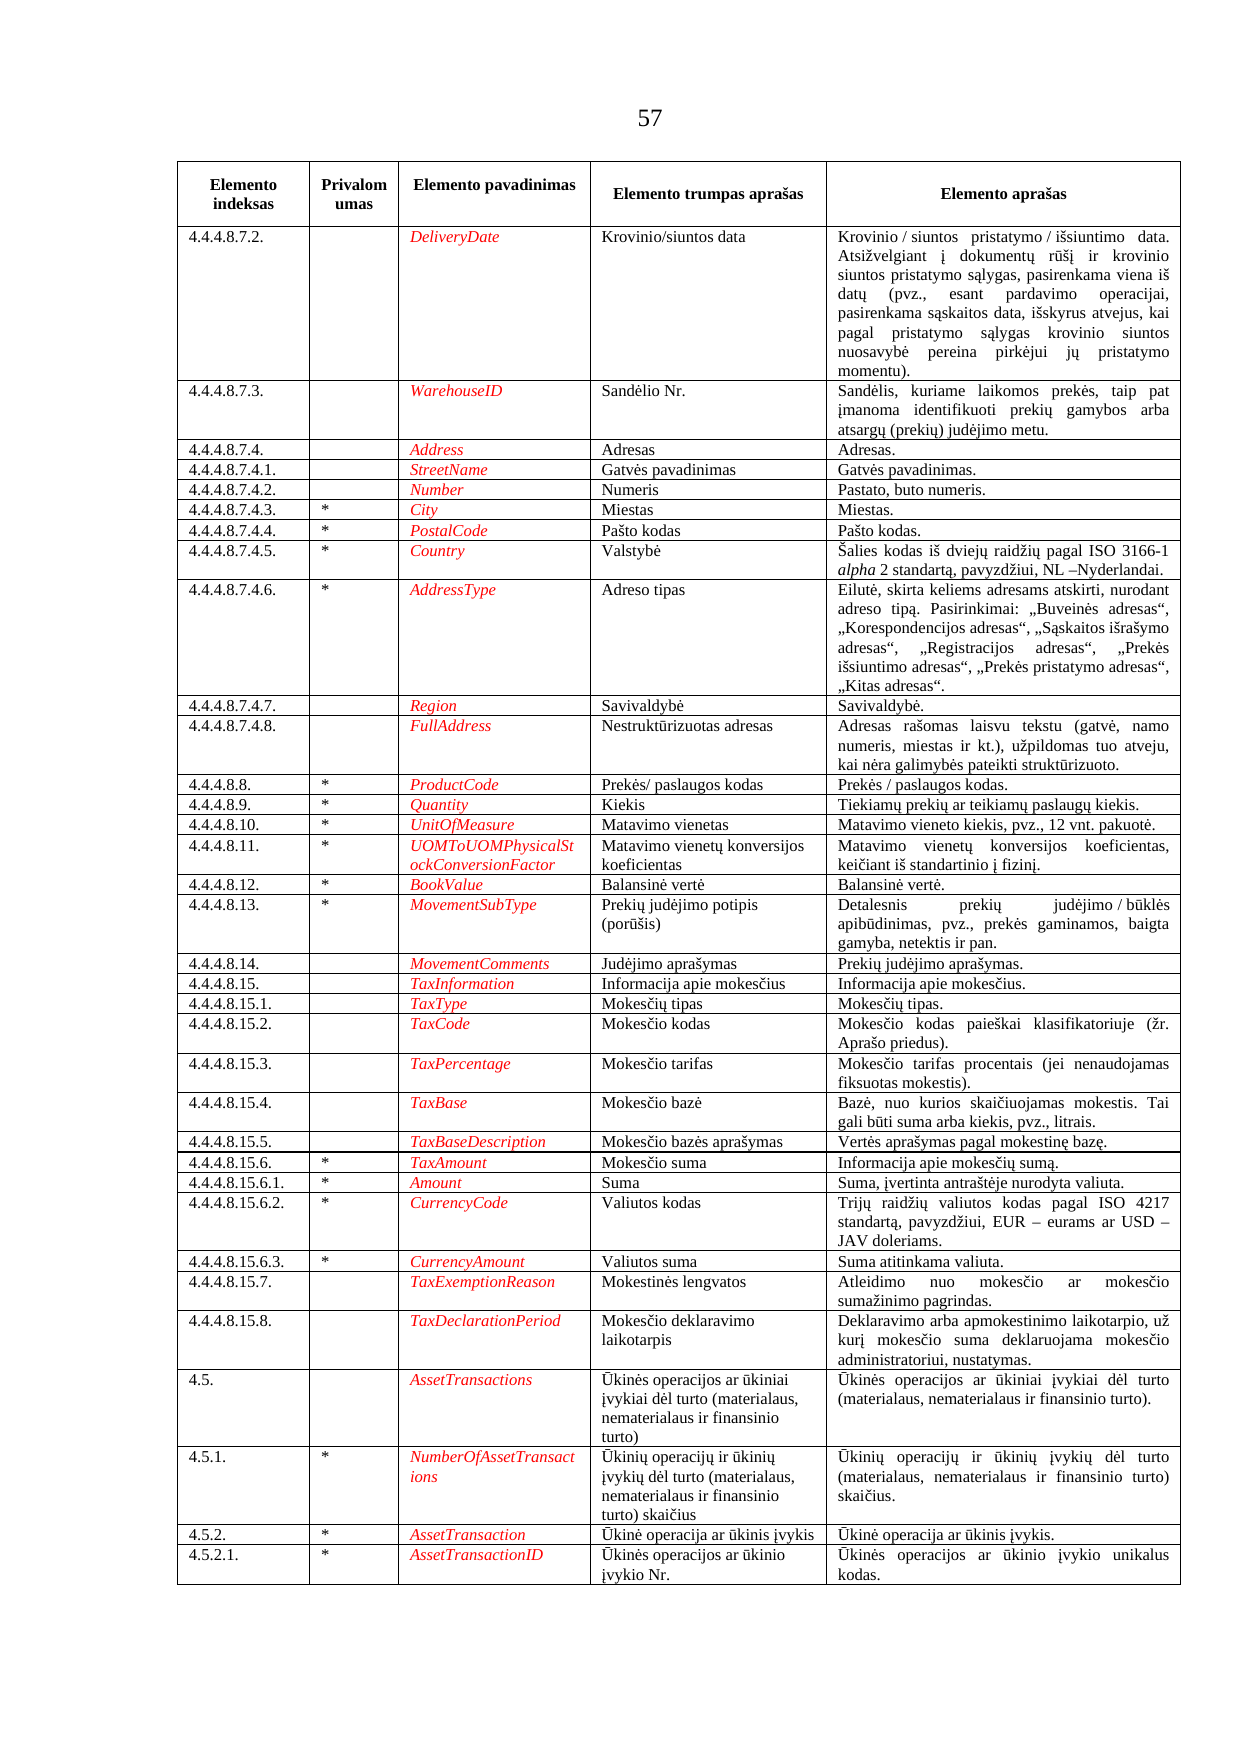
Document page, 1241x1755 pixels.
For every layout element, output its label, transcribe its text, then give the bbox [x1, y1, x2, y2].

table_cell [310, 1093, 398, 1131]
table_cell [310, 227, 398, 380]
table_cell 4.4.4.8.14. [178, 954, 309, 973]
table_cell City [399, 500, 590, 519]
table_cell Mokesčių tipas. [827, 994, 1180, 1013]
table_header Elemento indeksas [178, 162, 309, 226]
table_cell 4.4.4.8.7.4.4. [178, 520, 309, 539]
table_cell * [310, 795, 398, 814]
table_cell 4.4.4.8.15.4. [178, 1093, 309, 1131]
table_cell TaxExemptionReason [399, 1272, 590, 1310]
table_cell UnitOfMeasure [399, 815, 590, 834]
table_cell Adreso tipas [591, 580, 826, 695]
table_cell AssetTransactions [399, 1370, 590, 1446]
table_cell Informacija apie mokesčius [591, 974, 826, 993]
table_cell Prekės/ paslaugos kodas [591, 775, 826, 794]
table_cell Atleidimo nuo mokesčio ar mokesčio sumažinimo pagrindas. [827, 1272, 1180, 1310]
table_cell Mokesčio deklaravimo laikotarpis [591, 1311, 826, 1368]
table_cell Sandėlio Nr. [591, 381, 826, 438]
table_cell Suma [591, 1173, 826, 1192]
table_cell [310, 460, 398, 479]
table_cell WarehouseID [399, 381, 590, 438]
table_cell Mokesčio suma [591, 1153, 826, 1172]
table_cell Gatvės pavadinimas. [827, 460, 1180, 479]
table_cell Šalies kodas iš dviejų raidžių pagal ISO 3166-1 alpha 2 standartą, pavyzdžiui, NL –Nyderlandai. [827, 541, 1180, 579]
table_cell Savivaldybė [591, 696, 826, 715]
table_cell MovementSubType [399, 895, 590, 952]
table_cell AssetTransaction [399, 1525, 590, 1544]
table_cell 4.4.4.8.15.3. [178, 1054, 309, 1092]
table_cell Valstybė [591, 541, 826, 579]
table_cell Prekių judėjimo aprašymas. [827, 954, 1180, 973]
table_cell TaxAmount [399, 1153, 590, 1172]
table_cell Ūkinių operacijų ir ūkinių įvykių dėl turto (materialaus, nematerialaus ir finansinio turto) skaičius [591, 1447, 826, 1524]
table_cell Matavimo vienetas [591, 815, 826, 834]
table_cell Region [399, 696, 590, 715]
table_cell Informacija apie mokesčių sumą. [827, 1153, 1180, 1172]
table_cell Vertės aprašymas pagal mokestinę bazę. [827, 1132, 1180, 1151]
table_cell [310, 440, 398, 459]
table_cell Pašto kodas. [827, 520, 1180, 539]
table_header Elemento pavadinimas [399, 162, 590, 226]
table_cell Suma atitinkama valiuta. [827, 1251, 1180, 1271]
table_cell Mokestinės lengvatos [591, 1272, 826, 1310]
table_cell Country [399, 541, 590, 579]
table_cell TaxBase [399, 1093, 590, 1131]
table_cell Sandėlis, kuriame laikomos prekės, taip pat įmanoma identifikuoti prekių gamybos arba atsargų (prekių) judėjimo metu. [827, 381, 1180, 438]
table_cell Valiutos kodas [591, 1193, 826, 1250]
table_cell AssetTransactionID [399, 1545, 590, 1583]
table_cell * [310, 835, 398, 874]
table_cell 4.4.4.8.7.4.8. [178, 716, 309, 774]
table_cell Miestas. [827, 500, 1180, 519]
table_cell Prekės / paslaugos kodas. [827, 775, 1180, 794]
table_cell Adresas. [827, 440, 1180, 459]
table_cell [310, 1014, 398, 1052]
table_cell 4.4.4.8.15.6.3. [178, 1251, 309, 1271]
table_cell * [310, 875, 398, 894]
table_cell 4.5. [178, 1370, 309, 1446]
table_cell TaxBaseDescription [399, 1132, 590, 1151]
table_cell Ūkinės operacijos ar ūkiniai įvykiai dėl turto (materialaus, nematerialaus ir finansinio turto). [827, 1370, 1180, 1446]
table_cell Deklaravimo arba apmokestinimo laikotarpio, už kurį mokesčio suma deklaruojama mokesčio administratoriui, nustatymas. [827, 1311, 1180, 1368]
table_cell 4.4.4.8.11. [178, 835, 309, 874]
table_cell Adresas [591, 440, 826, 459]
table_cell 4.5.2.1. [178, 1545, 309, 1583]
table_cell 4.4.4.8.15.5. [178, 1132, 309, 1151]
table_cell CurrencyCode [399, 1193, 590, 1250]
table_cell Ūkinės operacijos ar ūkinio įvykio unikalus kodas. [827, 1545, 1180, 1583]
table_cell 4.4.4.8.15.7. [178, 1272, 309, 1310]
table_cell BookValue [399, 875, 590, 894]
table_cell * [310, 1525, 398, 1544]
table_cell Prekių judėjimo potipis (porūšis) [591, 895, 826, 952]
table_cell AddressType [399, 580, 590, 695]
table_cell Numeris [591, 480, 826, 499]
table_cell Valiutos suma [591, 1251, 826, 1271]
table_cell Mokesčio tarifas procentais (jei nenaudojamas fiksuotas mokestis). [827, 1054, 1180, 1092]
table_cell Mokesčių tipas [591, 994, 826, 1013]
table_cell Mokesčio kodas paieškai klasifikatoriuje (žr. Aprašo priedus). [827, 1014, 1180, 1052]
table_cell Krovinio / siuntos pristatymo / išsiuntimo data. Atsižvelgiant į dokumentų rūšį ir krovinio siuntos pristatymo sąlygas, pasirenkama viena iš datų (pvz., esant pardavimo operacijai, pasirenkama sąskaitos data, išskyrus atvejus, kai pagal pristatymo sąlygas krovinio siuntos nuosavybė pereina pirkėjui jų pristatymo momentu). [827, 227, 1180, 380]
table_cell Matavimo vienetų konversijos koeficientas, keičiant iš standartinio į fizinį. [827, 835, 1180, 874]
table_cell Informacija apie mokesčius. [827, 974, 1180, 993]
table_cell Mokesčio bazė [591, 1093, 826, 1131]
table_cell Tiekiamų prekių ar teikiamų paslaugų kiekis. [827, 795, 1180, 814]
table_cell 4.4.4.8.15.1. [178, 994, 309, 1013]
table_header Elemento trumpas aprašas [591, 162, 826, 226]
table_cell NumberOfAssetTransactions [399, 1447, 590, 1524]
table_cell 4.4.4.8.10. [178, 815, 309, 834]
table_cell Ūkinės operacijos ar ūkiniai įvykiai dėl turto (materialaus, nematerialaus ir finansinio turto) [591, 1370, 826, 1446]
table_cell 4.4.4.8.7.4.5. [178, 541, 309, 579]
table_cell 4.4.4.8.15.6. [178, 1153, 309, 1172]
table_cell Bazė, nuo kurios skaičiuojamas mokestis. Tai gali būti suma arba kiekis, pvz., litrais. [827, 1093, 1180, 1131]
table_cell * [310, 1193, 398, 1250]
table_cell 4.4.4.8.15.6.2. [178, 1193, 309, 1250]
table_cell Eilutė, skirta keliems adresams atskirti, nurodant adreso tipą. Pasirinkimai: „Buveinės adresas“, „Korespondencijos adresas“, „Sąskaitos išrašymo adresas“, „Registracijos adresas“, „Prekės išsiuntimo adresas“, „Prekės pristatymo adresas“, „Kitas adresas“. [827, 580, 1180, 695]
table_cell 4.4.4.8.15.6.1. [178, 1173, 309, 1192]
table_cell CurrencyAmount [399, 1251, 590, 1271]
table_cell Balansinė vertė. [827, 875, 1180, 894]
table_cell ProductCode [399, 775, 590, 794]
table_cell 4.4.4.8.15.8. [178, 1311, 309, 1368]
table_cell * [310, 815, 398, 834]
table_cell MovementComments [399, 954, 590, 973]
table_cell * [310, 580, 398, 695]
table_header Elemento aprašas [827, 162, 1180, 226]
table_cell * [310, 541, 398, 579]
table_cell Krovinio/siuntos data [591, 227, 826, 380]
table_cell StreetName [399, 460, 590, 479]
table_cell Ūkinės operacijos ar ūkinio įvykio Nr. [591, 1545, 826, 1583]
table_cell Gatvės pavadinimas [591, 460, 826, 479]
table_cell 4.4.4.8.12. [178, 875, 309, 894]
table_cell Pašto kodas [591, 520, 826, 539]
table_cell Quantity [399, 795, 590, 814]
table_cell 4.4.4.8.13. [178, 895, 309, 952]
table_cell Nestruktūrizuotas adresas [591, 716, 826, 774]
table_cell 4.4.4.8.15.2. [178, 1014, 309, 1052]
table_cell [310, 994, 398, 1013]
table_cell 4.5.2. [178, 1525, 309, 1544]
table_cell Ūkinių operacijų ir ūkinių įvykių dėl turto (materialaus, nematerialaus ir finansinio turto) skaičius. [827, 1447, 1180, 1524]
table_cell * [310, 1153, 398, 1172]
table_cell 4.4.4.8.15. [178, 974, 309, 993]
table_header Privalomumas [310, 162, 398, 226]
table_cell * [310, 520, 398, 539]
table_cell Detalesnis prekių judėjimo / būklės apibūdinimas, pvz., prekės gaminamos, baigta gamyba, netektis ir pan. [827, 895, 1180, 952]
table_cell [310, 974, 398, 993]
table_cell FullAddress [399, 716, 590, 774]
table_cell 4.4.4.8.7.4.3. [178, 500, 309, 519]
table_cell Pastato, buto numeris. [827, 480, 1180, 499]
table_cell TaxInformation [399, 974, 590, 993]
table_cell 4.4.4.8.7.4.6. [178, 580, 309, 695]
table_cell 4.4.4.8.7.4. [178, 440, 309, 459]
table_cell 4.4.4.8.7.2. [178, 227, 309, 380]
table_cell 4.4.4.8.7.3. [178, 381, 309, 438]
table_cell PostalCode [399, 520, 590, 539]
table_cell UOMToUOMPhysicalStockConversionFactor [399, 835, 590, 874]
table_cell * [310, 500, 398, 519]
table_cell Kiekis [591, 795, 826, 814]
table_cell 4.4.4.8.8. [178, 775, 309, 794]
table_cell Suma, įvertinta antraštėje nurodyta valiuta. [827, 1173, 1180, 1192]
table_cell Mokesčio tarifas [591, 1054, 826, 1092]
table_cell DeliveryDate [399, 227, 590, 380]
table_cell TaxPercentage [399, 1054, 590, 1092]
table_cell Judėjimo aprašymas [591, 954, 826, 973]
table_cell TaxDeclarationPeriod [399, 1311, 590, 1368]
table_cell * [310, 1251, 398, 1271]
table_cell [310, 1272, 398, 1310]
table_cell Number [399, 480, 590, 499]
table_cell Ūkinė operacija ar ūkinis įvykis. [827, 1525, 1180, 1544]
table_cell * [310, 1173, 398, 1192]
table_cell * [310, 1545, 398, 1583]
table_cell Amount [399, 1173, 590, 1192]
table_cell 4.4.4.8.9. [178, 795, 309, 814]
table_cell Mokesčio kodas [591, 1014, 826, 1052]
table_cell * [310, 775, 398, 794]
table_cell Address [399, 440, 590, 459]
table_cell * [310, 1447, 398, 1524]
table_cell 4.5.1. [178, 1447, 309, 1524]
table_cell Miestas [591, 500, 826, 519]
table_cell Matavimo vieneto kiekis, pvz., 12 vnt. pakuotė. [827, 815, 1180, 834]
table_cell TaxCode [399, 1014, 590, 1052]
table_cell 4.4.4.8.7.4.1. [178, 460, 309, 479]
table_cell Savivaldybė. [827, 696, 1180, 715]
table_cell [310, 954, 398, 973]
table_cell [310, 696, 398, 715]
table_cell [310, 1054, 398, 1092]
table_cell [310, 1132, 398, 1151]
table_cell 4.4.4.8.7.4.2. [178, 480, 309, 499]
table_cell 4.4.4.8.7.4.7. [178, 696, 309, 715]
table_cell [310, 1311, 398, 1368]
table_cell [310, 716, 398, 774]
table_cell Matavimo vienetų konversijos koeficientas [591, 835, 826, 874]
table_cell Adresas rašomas laisvu tekstu (gatvė, namo numeris, miestas ir kt.), užpildomas tuo atveju, kai nėra galimybės pateikti struktūrizuoto. [827, 716, 1180, 774]
table_cell [310, 381, 398, 438]
table_cell Balansinė vertė [591, 875, 826, 894]
table_cell TaxType [399, 994, 590, 1013]
table_cell [310, 480, 398, 499]
table_cell Ūkinė operacija ar ūkinis įvykis [591, 1525, 826, 1544]
table_cell * [310, 895, 398, 952]
table_cell [310, 1370, 398, 1446]
table_cell Mokesčio bazės aprašymas [591, 1132, 826, 1151]
table_cell Trijų raidžių valiutos kodas pagal ISO 4217 standartą, pavyzdžiui, EUR – eurams ar USD – JAV doleriams. [827, 1193, 1180, 1250]
